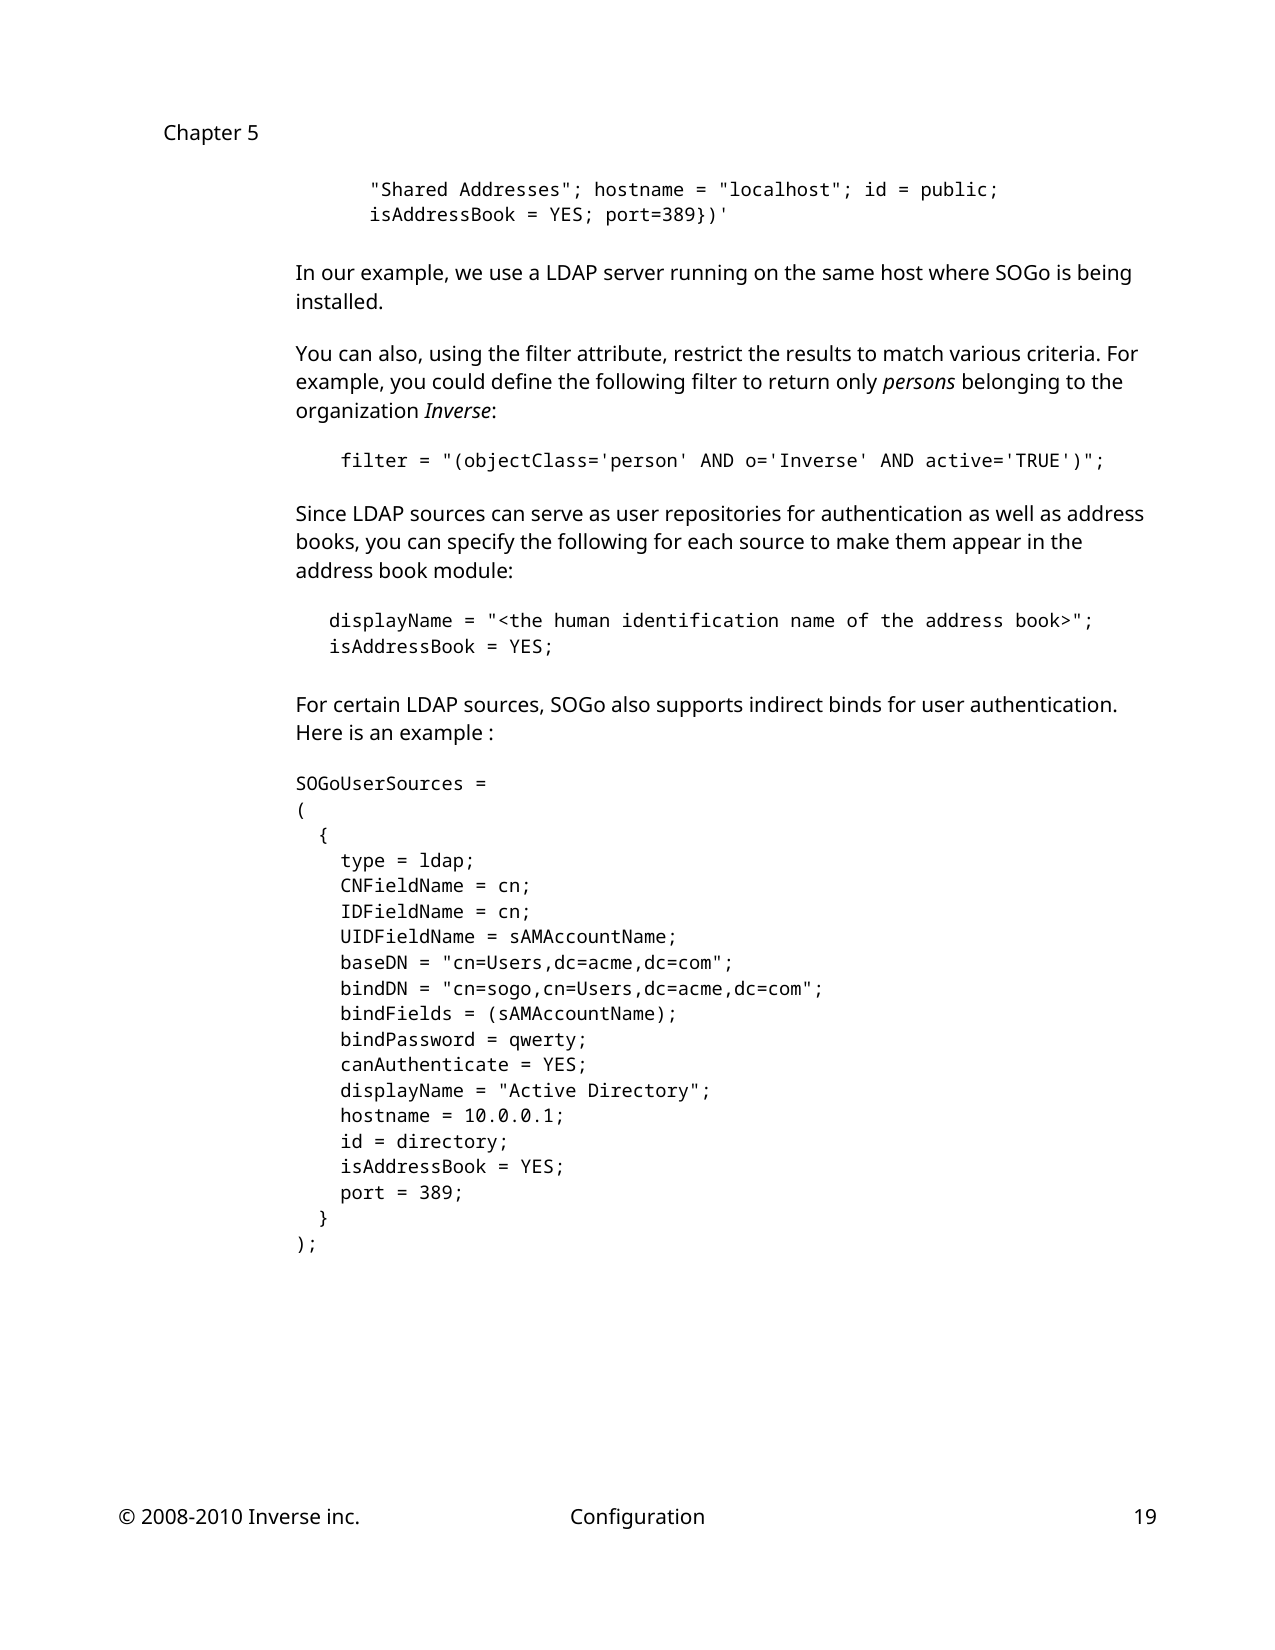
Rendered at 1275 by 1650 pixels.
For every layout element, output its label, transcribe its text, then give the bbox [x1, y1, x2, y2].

text hostname = 10.0.0.1; [295, 1102, 1157, 1128]
text SOGoUserSources = [295, 771, 1157, 796]
text { [295, 822, 1157, 847]
text } [295, 1204, 1157, 1230]
text isAddressBook = YES; [295, 1153, 1157, 1179]
text bindPassword = qwerty; [295, 1026, 1157, 1051]
text displayName = "<the human identification name of the address book>"; [295, 608, 1157, 633]
text IDFieldName = cn; [295, 898, 1157, 924]
text CNFieldName = cn; [295, 873, 1157, 898]
text type = ldap; [295, 847, 1157, 873]
text ); [295, 1230, 1157, 1256]
text You can also, using the filter attribute, restrict the results to match various criteria. For example, you could define the following filter to return only persons belonging to the organization Inverse: [295, 339, 1157, 424]
text port = 389; [295, 1179, 1157, 1204]
text id = directory; [295, 1128, 1157, 1153]
text filter = "(objectClass='person' AND o='Inverse' AND active='TRUE')"; [295, 448, 1157, 473]
text For certain LDAP sources, SOGo also supports indirect binds for user authentication. Here is an example : [295, 690, 1157, 747]
text displayName = "Active Directory"; [295, 1077, 1157, 1102]
text baseDN = "cn=Users,dc=acme,dc=com"; [295, 949, 1157, 975]
text bindDN = "cn=sogo,cn=Users,dc=acme,dc=com"; [295, 975, 1157, 1000]
text Since LDAP sources can serve as user repositories for authentication as well as address books, you can specify the following for each source to make them appear in the address book module: [295, 499, 1157, 584]
text isAddressBook = YES; [295, 633, 1157, 659]
text In our example, we use a LDAP server running on the same host where SOGo is being installed. [295, 258, 1157, 315]
text ( [295, 796, 1157, 822]
text bindFields = (sAMAccountName); [295, 1000, 1157, 1026]
text "Shared Addresses"; hostname = "localhost"; id = public; isAddressBook = YES; port=389})' [295, 176, 1157, 227]
text UIDFieldName = sAMAccountName; [295, 924, 1157, 949]
text canAuthenticate = YES; [295, 1051, 1157, 1077]
